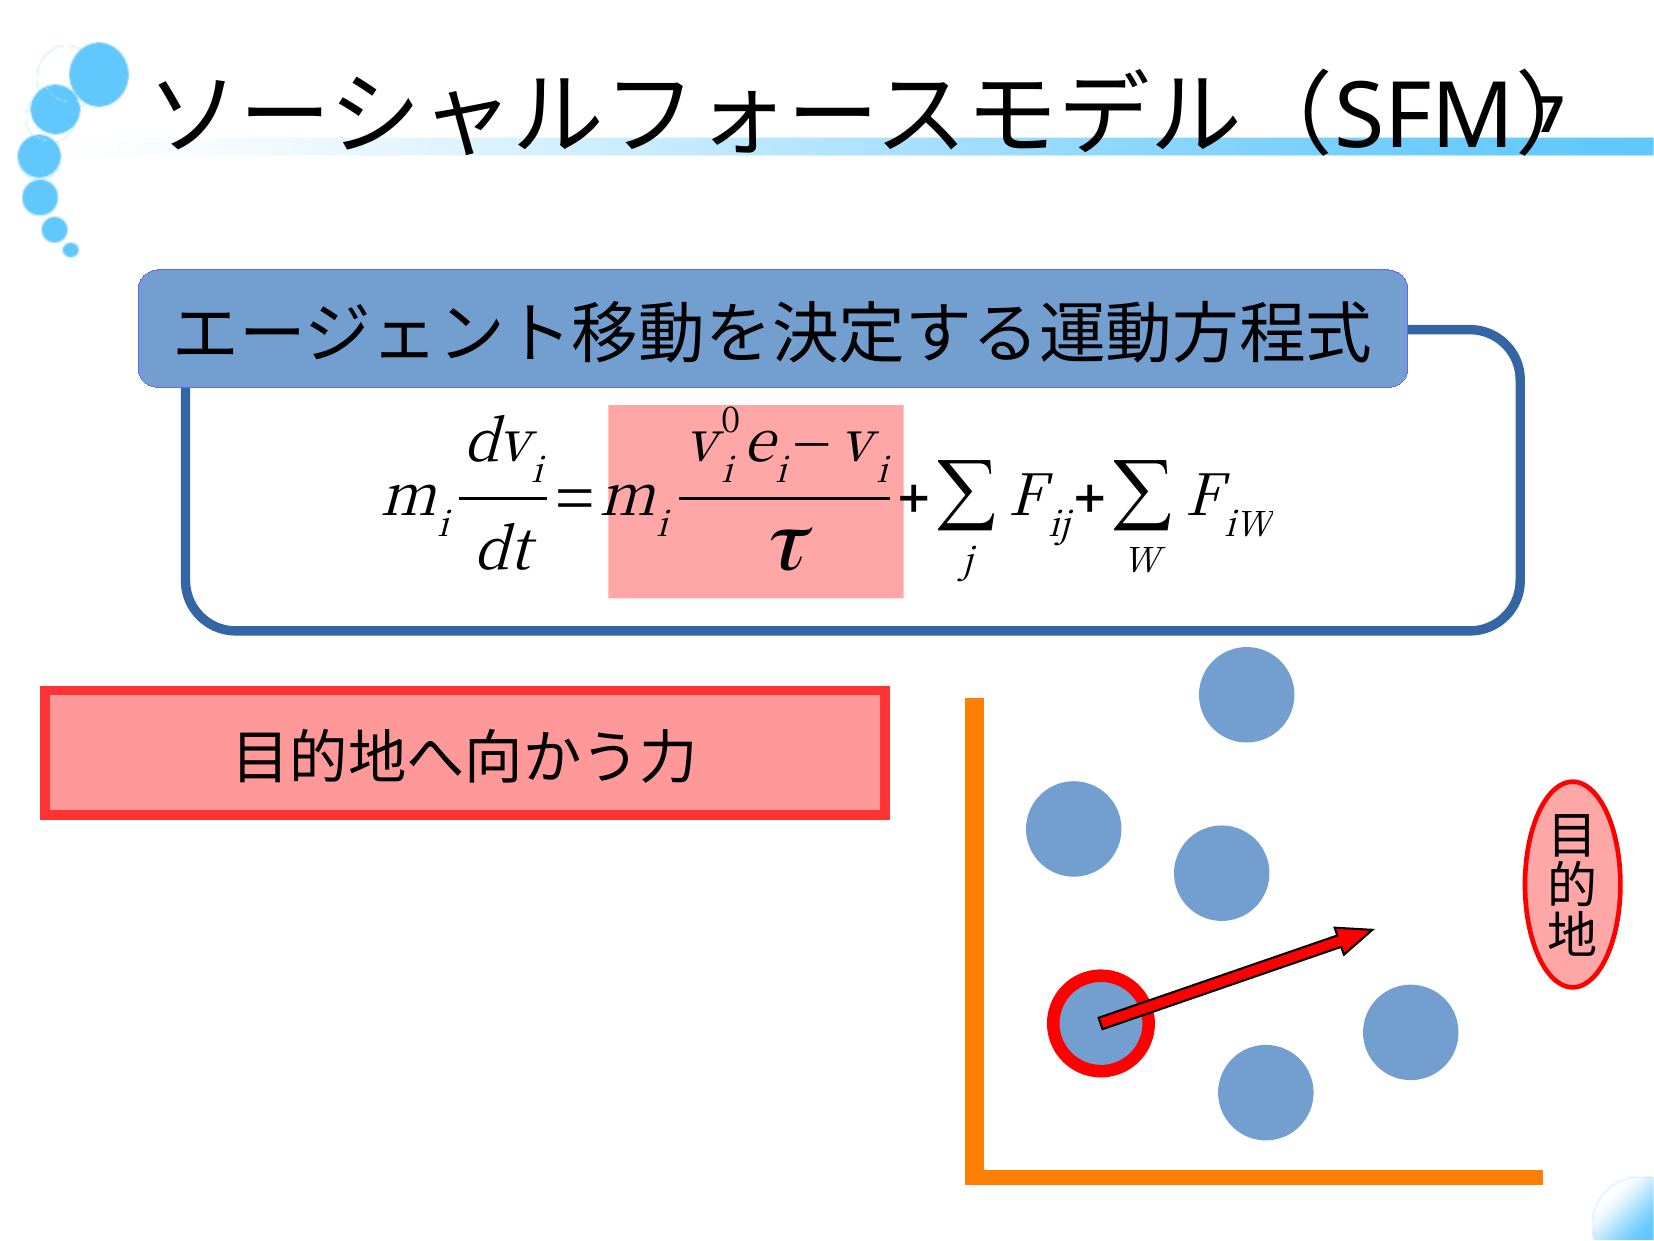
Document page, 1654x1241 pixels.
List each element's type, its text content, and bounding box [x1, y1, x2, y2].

text_box [738, 519, 857, 591]
text_box エージェント移動を決定する運動方程式 [138, 269, 1408, 388]
text_box [191, 335, 1515, 539]
text_box 目的地へ向かう力 [44, 690, 886, 816]
text_box [1026, 781, 1122, 877]
text_box [965, 698, 1543, 1185]
text_box [1363, 984, 1459, 1081]
text_box [1218, 1044, 1314, 1141]
text_box [1198, 647, 1295, 743]
title ソーシャルフォースモデル（SFM） [147, 55, 1636, 266]
text_box [1174, 825, 1270, 921]
text_box [1053, 927, 1373, 1072]
text_box 目的地 [1524, 781, 1621, 988]
picture [0, 0, 1654, 1240]
text_box [64, 263, 1589, 539]
chart [380, 393, 1273, 601]
